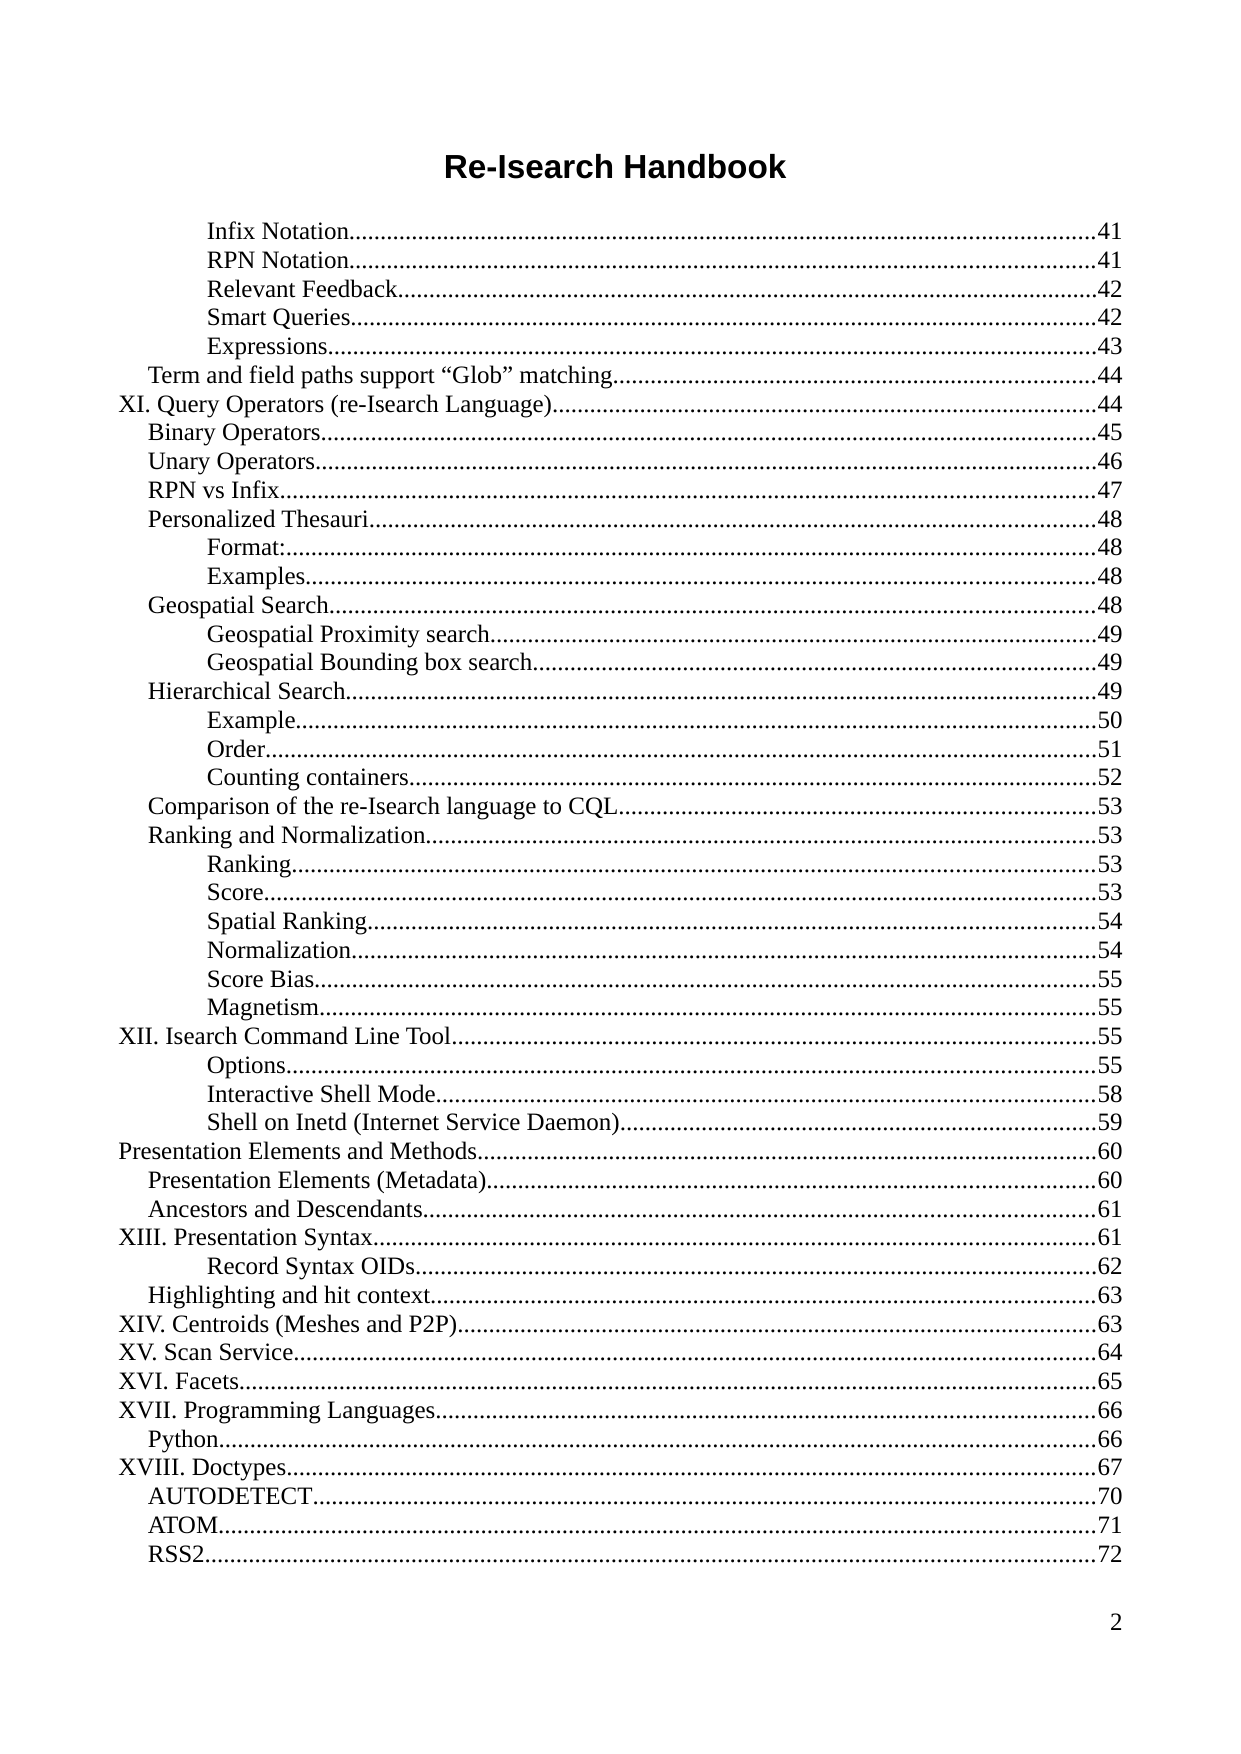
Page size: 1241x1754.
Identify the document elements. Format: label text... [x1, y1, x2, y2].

text RPN vs Infix 47 [148, 475, 1122, 504]
text Term and field paths support “Glob” matching 44 [148, 360, 1122, 389]
text Geospatial Proximity search 49 [207, 619, 1122, 647]
text Presentation Elements and Methods 60 [118, 1136, 1122, 1165]
text XVI. Facets 65 [118, 1366, 1122, 1395]
text Format: 48 [207, 532, 1122, 561]
text Ranking and Normalization 53 [148, 820, 1122, 849]
text Smart Queries 42 [207, 302, 1122, 331]
text XIV. Centroids (Meshes and P2P) 63 [118, 1309, 1122, 1337]
text Highlighting and hit context 63 [148, 1280, 1122, 1309]
text Spatial Ranking 54 [207, 906, 1122, 935]
text Interactive Shell Mode 58 [207, 1079, 1122, 1107]
text XV. Scan Service 64 [118, 1337, 1122, 1366]
text Examples 48 [207, 561, 1122, 590]
text RPN Notation 41 [207, 245, 1122, 274]
text Order 51 [207, 734, 1122, 762]
text Relevant Feedback 42 [207, 274, 1122, 302]
text Score 53 [207, 877, 1122, 906]
text Options 55 [207, 1050, 1122, 1079]
text XII. Isearch Command Line Tool 55 [118, 1021, 1122, 1050]
text AUTODETECT 70 [148, 1481, 1122, 1510]
text Unary Operators 46 [148, 446, 1122, 475]
text Counting containers 52 [207, 762, 1122, 791]
text RSS2 72 [148, 1539, 1122, 1567]
text Infix Notation 41 [207, 216, 1122, 245]
text Shell on Inetd (Internet Service Daemon) 59 [207, 1107, 1122, 1136]
text XVII. Programming Languages 66 [118, 1395, 1122, 1424]
text Record Syntax OIDs 62 [207, 1251, 1122, 1280]
text Comparison of the re-Isearch language to CQL 53 [148, 791, 1122, 820]
text Python 66 [148, 1424, 1122, 1452]
text Magnetism 55 [207, 992, 1122, 1021]
text Personalized Thesauri 48 [148, 504, 1122, 532]
text XI. Query Operators (re-Isearch Language) 44 [118, 389, 1122, 417]
text Ancestors and Descendants 61 [148, 1194, 1122, 1222]
text Geospatial Search 48 [148, 590, 1122, 619]
text ATOM 71 [148, 1510, 1122, 1539]
text XVIII. Doctypes 67 [118, 1452, 1122, 1481]
text Ranking 53 [207, 849, 1122, 877]
text Hierarchical Search 49 [148, 676, 1122, 705]
text Presentation Elements (Metadata) 60 [148, 1165, 1122, 1194]
text Example 50 [207, 705, 1122, 734]
text XIII. Presentation Syntax 61 [118, 1222, 1122, 1251]
text Expressions 43 [207, 331, 1122, 360]
text Geospatial Bounding box search 49 [207, 647, 1122, 676]
text Normalization 54 [207, 935, 1122, 964]
text Score Bias 55 [207, 964, 1122, 992]
text Binary Operators 45 [148, 417, 1122, 446]
